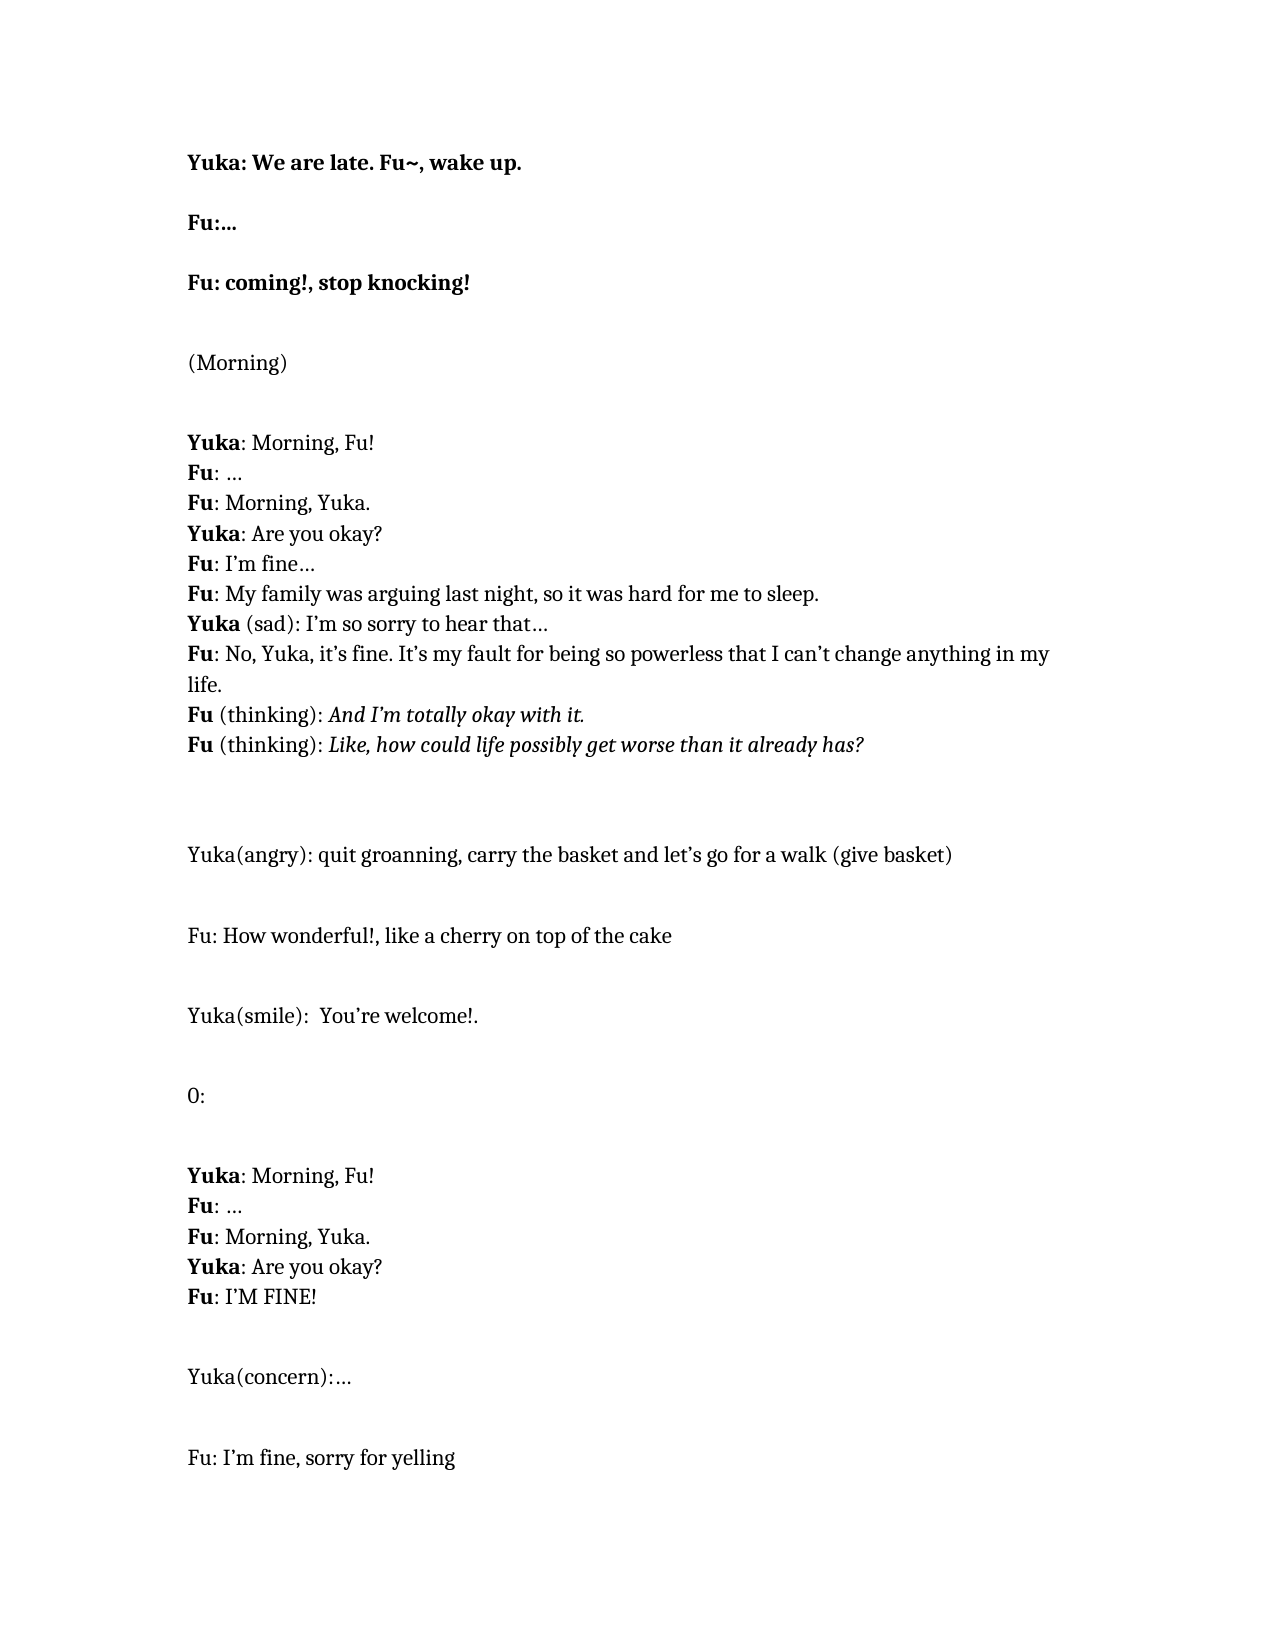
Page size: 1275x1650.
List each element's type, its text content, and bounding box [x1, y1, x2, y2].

text 0: [187, 1083, 1087, 1109]
text Yuka(smile): You’re welcome!. [187, 1003, 1087, 1029]
text Yuka(concern):… [187, 1364, 1087, 1391]
text Fu: I’m fine, sorry for yelling [187, 1444, 1087, 1471]
text Fu: How wonderful!, like a cherry on top of the cake [187, 922, 1087, 949]
text Yuka: We are late. Fu~, wake up. [187, 150, 1087, 176]
text Yuka: Morning, Fu! Fu: … Fu: Morning, Yuka. Yuka: Are you okay? Fu: I’M FINE! [187, 1163, 1087, 1310]
text Fu:… [187, 210, 1087, 236]
text Fu: coming!, stop knocking! [187, 269, 1087, 296]
text Yuka(angry): quit groanning, carry the basket and let’s go for a walk (give basket) [187, 842, 1087, 869]
text Yuka: Morning, Fu! Fu: … Fu: Morning, Yuka. Yuka: Are you okay? Fu: I’m fine… Fu: My family was arguing last night, so it was hard for me to sleep. Yuka (sad): I’m so sorry to hear that… Fu: No, Yuka, it’s fine. It’s my fault for being so powerless that I can’t change anything in my life. Fu (thinking): And I’m totally okay with it. Fu (thinking): Like, how could life possibly get worse than it already has? [187, 430, 1087, 788]
text (Morning) [187, 349, 1087, 376]
